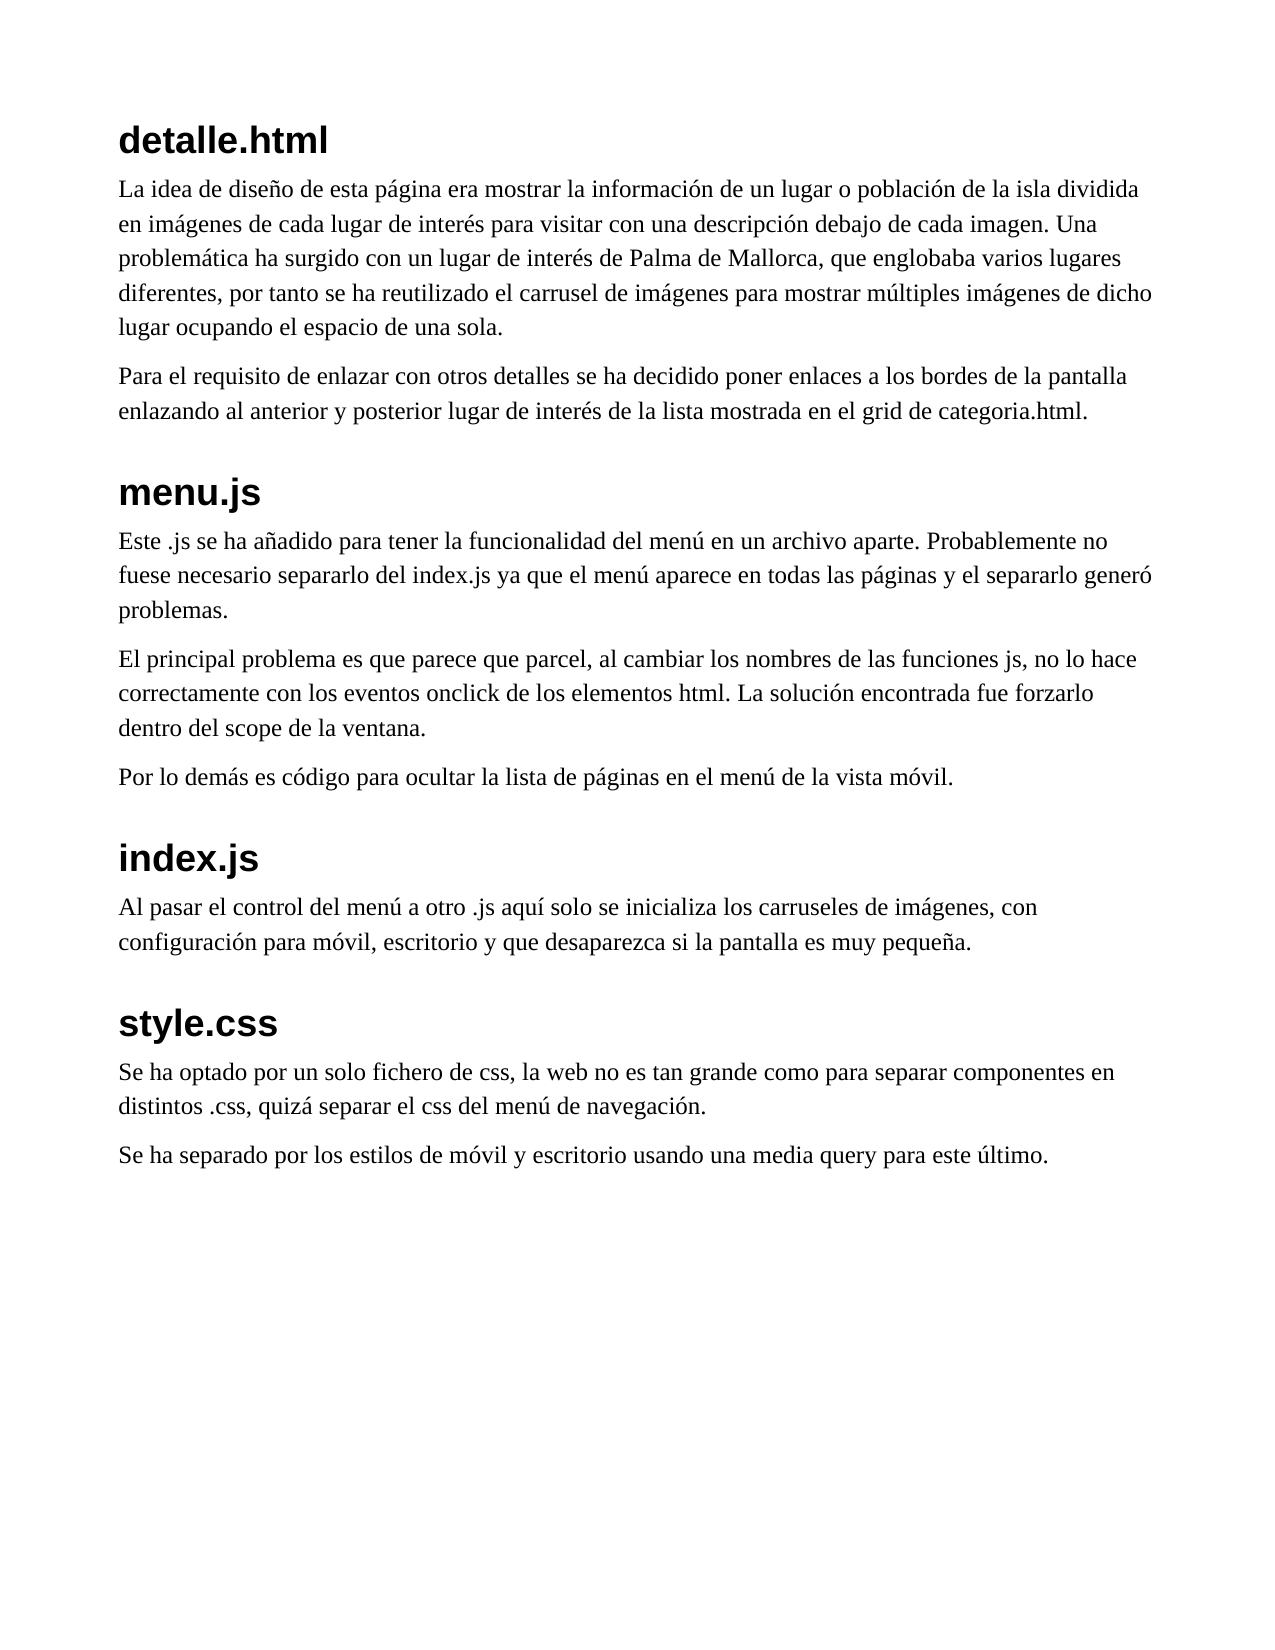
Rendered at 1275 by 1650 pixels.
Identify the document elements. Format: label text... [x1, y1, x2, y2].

text Este .js se ha añadido para tener la funcionalidad del menú en un archivo aparte. Probablemente no fuese necesario separarlo del index.js ya que el menú aparece en todas las páginas y el separarlo generó problemas. [118, 526, 1157, 624]
text Se ha optado por un solo fichero de css, la web no es tan grande como para separar componentes en distintos .css, quizá separar el css del menú de navegación. [118, 1057, 1157, 1120]
subtitle index.js [118, 836, 1157, 880]
text Al pasar el control del menú a otro .js aquí solo se inicializa los carruseles de imágenes, con configuración para móvil, escritorio y que desaparezca si la pantalla es muy pequeña. [118, 892, 1157, 955]
text La idea de diseño de esta página era mostrar la información de un lugar o población de la isla dividida en imágenes de cada lugar de interés para visitar con una descripción debajo de cada imagen. Una problemática ha surgido con un lugar de interés de Palma de Mallorca, que englobaba varios lugares diferentes, por tanto se ha reutilizado el carrusel de imágenes para mostrar múltiples imágenes de dicho lugar ocupando el espacio de una sola. [118, 174, 1157, 341]
text El principal problema es que parece que parcel, al cambiar los nombres de las funciones js, no lo hace correctamente con los eventos onclick de los elementos html. La solución encontrada fue forzarlo dentro del scope de la ventana. [118, 644, 1157, 742]
text Para el requisito de enlazar con otros detalles se ha decidido poner enlaces a los bordes de la pantalla enlazando al anterior y posterior lugar de interés de la lista mostrada en el grid de categoria.html. [118, 361, 1157, 424]
subtitle menu.js [118, 470, 1157, 513]
subtitle detalle.html [118, 118, 1157, 162]
subtitle style.css [118, 1001, 1157, 1044]
text Se ha separado por los estilos de móvil y escritorio usando una media query para este último. [118, 1140, 1157, 1169]
text Por lo demás es código para ocultar la lista de páginas en el menú de la vista móvil. [118, 762, 1157, 791]
